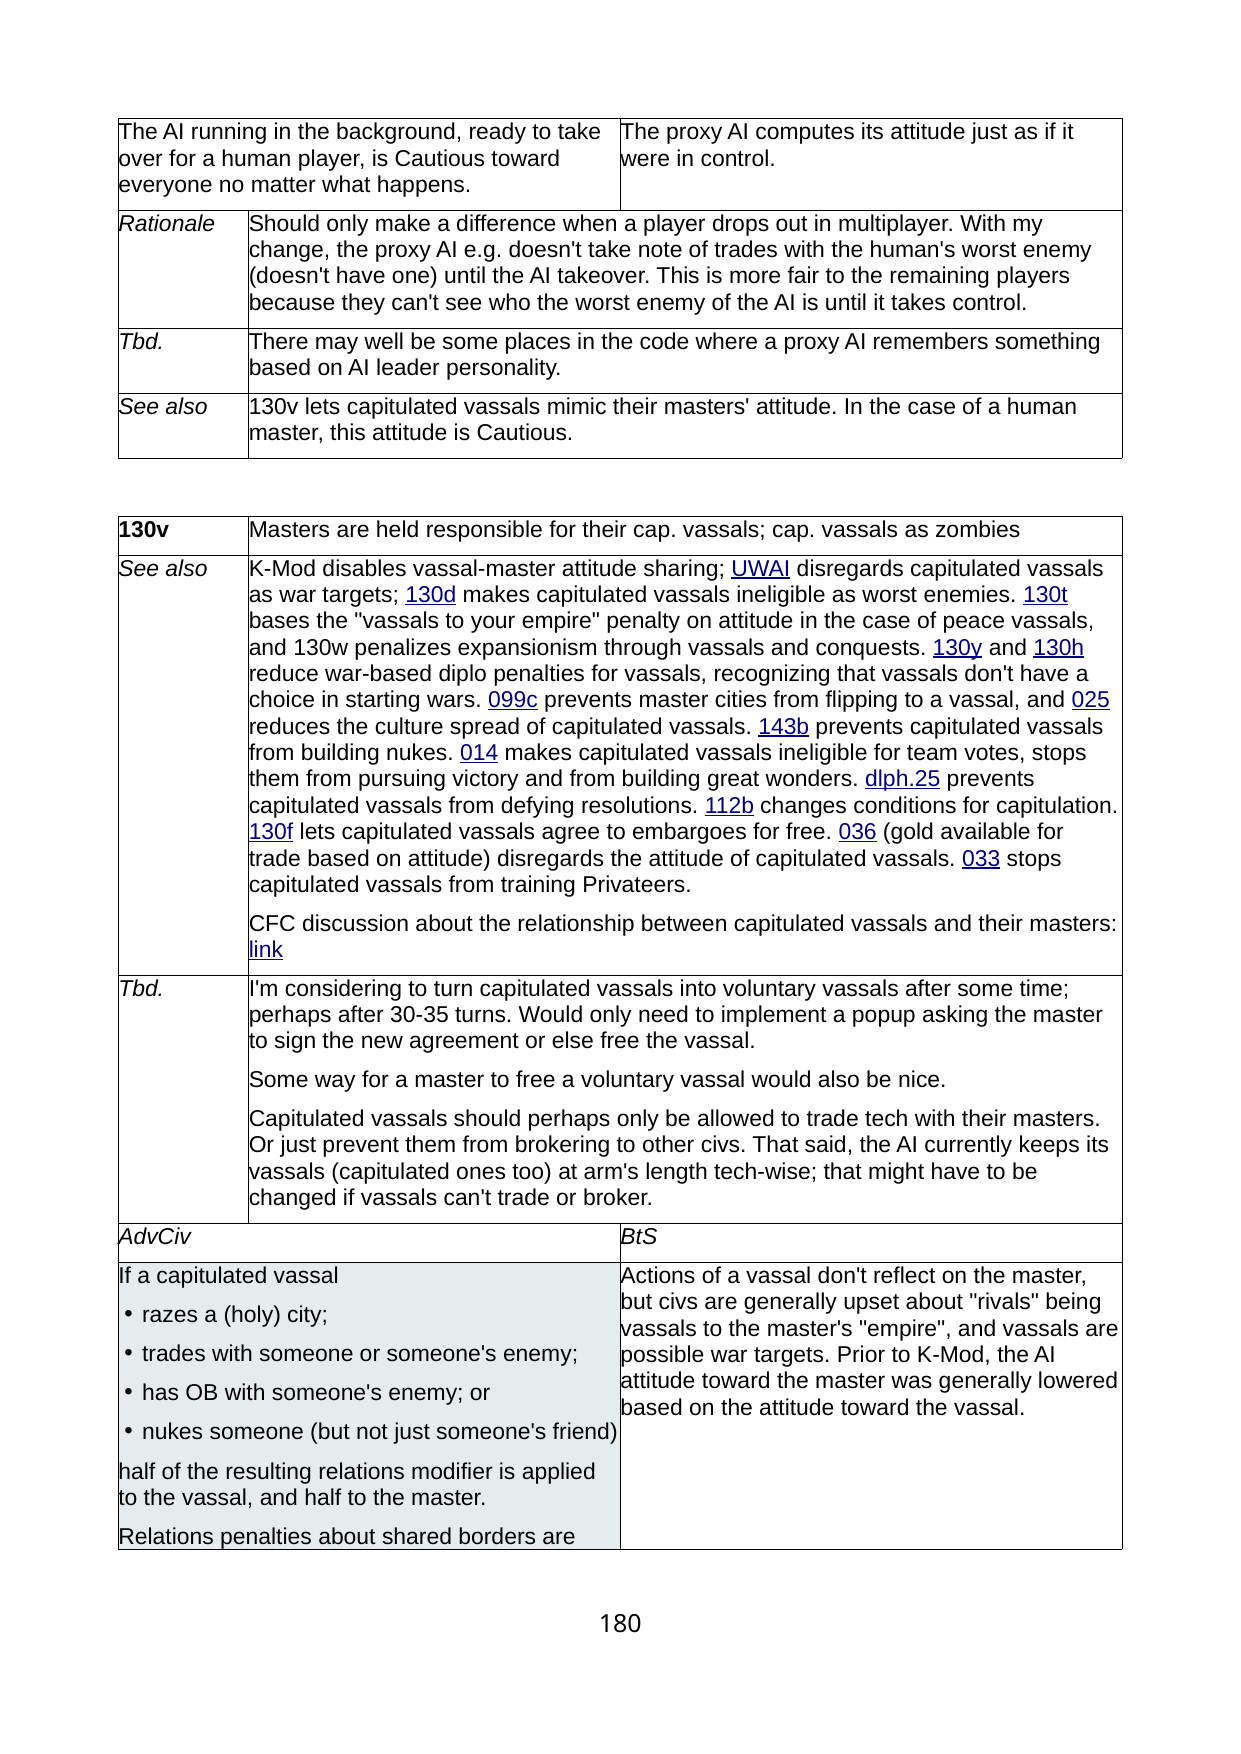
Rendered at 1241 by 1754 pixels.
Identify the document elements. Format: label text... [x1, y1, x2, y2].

table_cell BtS [621, 1224, 1122, 1262]
table_cell Tbd. [119, 976, 248, 1223]
table_cell The AI running in the background, ready to take over for a human player, is Cautious toward everyone no matter what happens. [119, 119, 620, 210]
table_cell If a capitulated vassal razes a (holy) city; trades with someone or someone's enemy; has OB with someone's enemy; or nukes someone (but not just someone's friend) half of the resulting relations modifier is applied to the vassal, and half to the master. Relations penalties about shared borders are [119, 1263, 620, 1549]
table_cell 130v lets capitulated vassals mimic their masters' attitude. In the case of a human master, this attitude is Cautious. [249, 394, 1122, 458]
table_cell Tbd. [119, 329, 248, 393]
table_cell See also [119, 556, 248, 975]
table_cell There may well be some places in the code where a proxy AI remembers something based on AI leader personality. [249, 329, 1122, 393]
table_cell Actions of a vassal don't reflect on the master, but civs are generally upset about "rivals" being vassals to the master's "empire", and vassals are possible war targets. Prior to K-Mod, the AI attitude toward the master was generally lowered based on the attitude toward the vassal. [621, 1263, 1122, 1549]
table_cell Should only make a difference when a player drops out in multiplayer. With my change, the proxy AI e.g. doesn't take note of trades with the human's worst enemy (doesn't have one) until the AI takeover. This is more fair to the remaining players because they can't see who the worst enemy of the AI is until it takes control. [249, 211, 1122, 328]
table_cell See also [119, 394, 248, 458]
table_cell The proxy AI computes its attitude just as if it were in control. [621, 119, 1122, 210]
table_cell Rationale [119, 211, 248, 328]
table_header 130v [119, 517, 248, 554]
table_cell I'm considering to turn capitulated vassals into voluntary vassals after some time; perhaps after 30-35 turns. Would only need to implement a popup asking the master to sign the new agreement or else free the vassal. Some way for a master to free a voluntary vassal would also be nice. Capitulated vassals should perhaps only be allowed to trade tech with their masters. Or just prevent them from brokering to other civs. That said, the AI currently keeps its vassals (capitulated ones too) at arm's length tech-wise; that might have to be changed if vassals can't trade or broker. [249, 976, 1122, 1223]
table_cell K-Mod disables vassal-master attitude sharing; UWAI disregards capitulated vassals as war targets; 130d makes capitulated vassals ineligible as worst enemies. 130t bases the "vassals to your empire" penalty on attitude in the case of peace vassals, and 130w penalizes expansionism through vassals and conquests. 130y and 130h reduce war-based diplo penalties for vassals, recognizing that vassals don't have a choice in starting wars. 099c prevents master cities from flipping to a vassal, and 025 reduces the culture spread of capitulated vassals. 143b prevents capitulated vassals from building nukes. 014 makes capitulated vassals ineligible for team votes, stops them from pursuing victory and from building great wonders. dlph.25 prevents capitulated vassals from defying resolutions. 112b changes conditions for capitulation. 130f lets capitulated vassals agree to embargoes for free. 036 (gold available for trade based on attitude) disregards the attitude of capitulated vassals. 033 stops capitulated vassals from training Privateers. CFC discussion about the relationship between capitulated vassals and their masters: link [249, 556, 1122, 975]
table_cell AdvCiv [119, 1224, 620, 1262]
table_header Masters are held responsible for their cap. vassals; cap. vassals as zombies [249, 517, 1122, 554]
